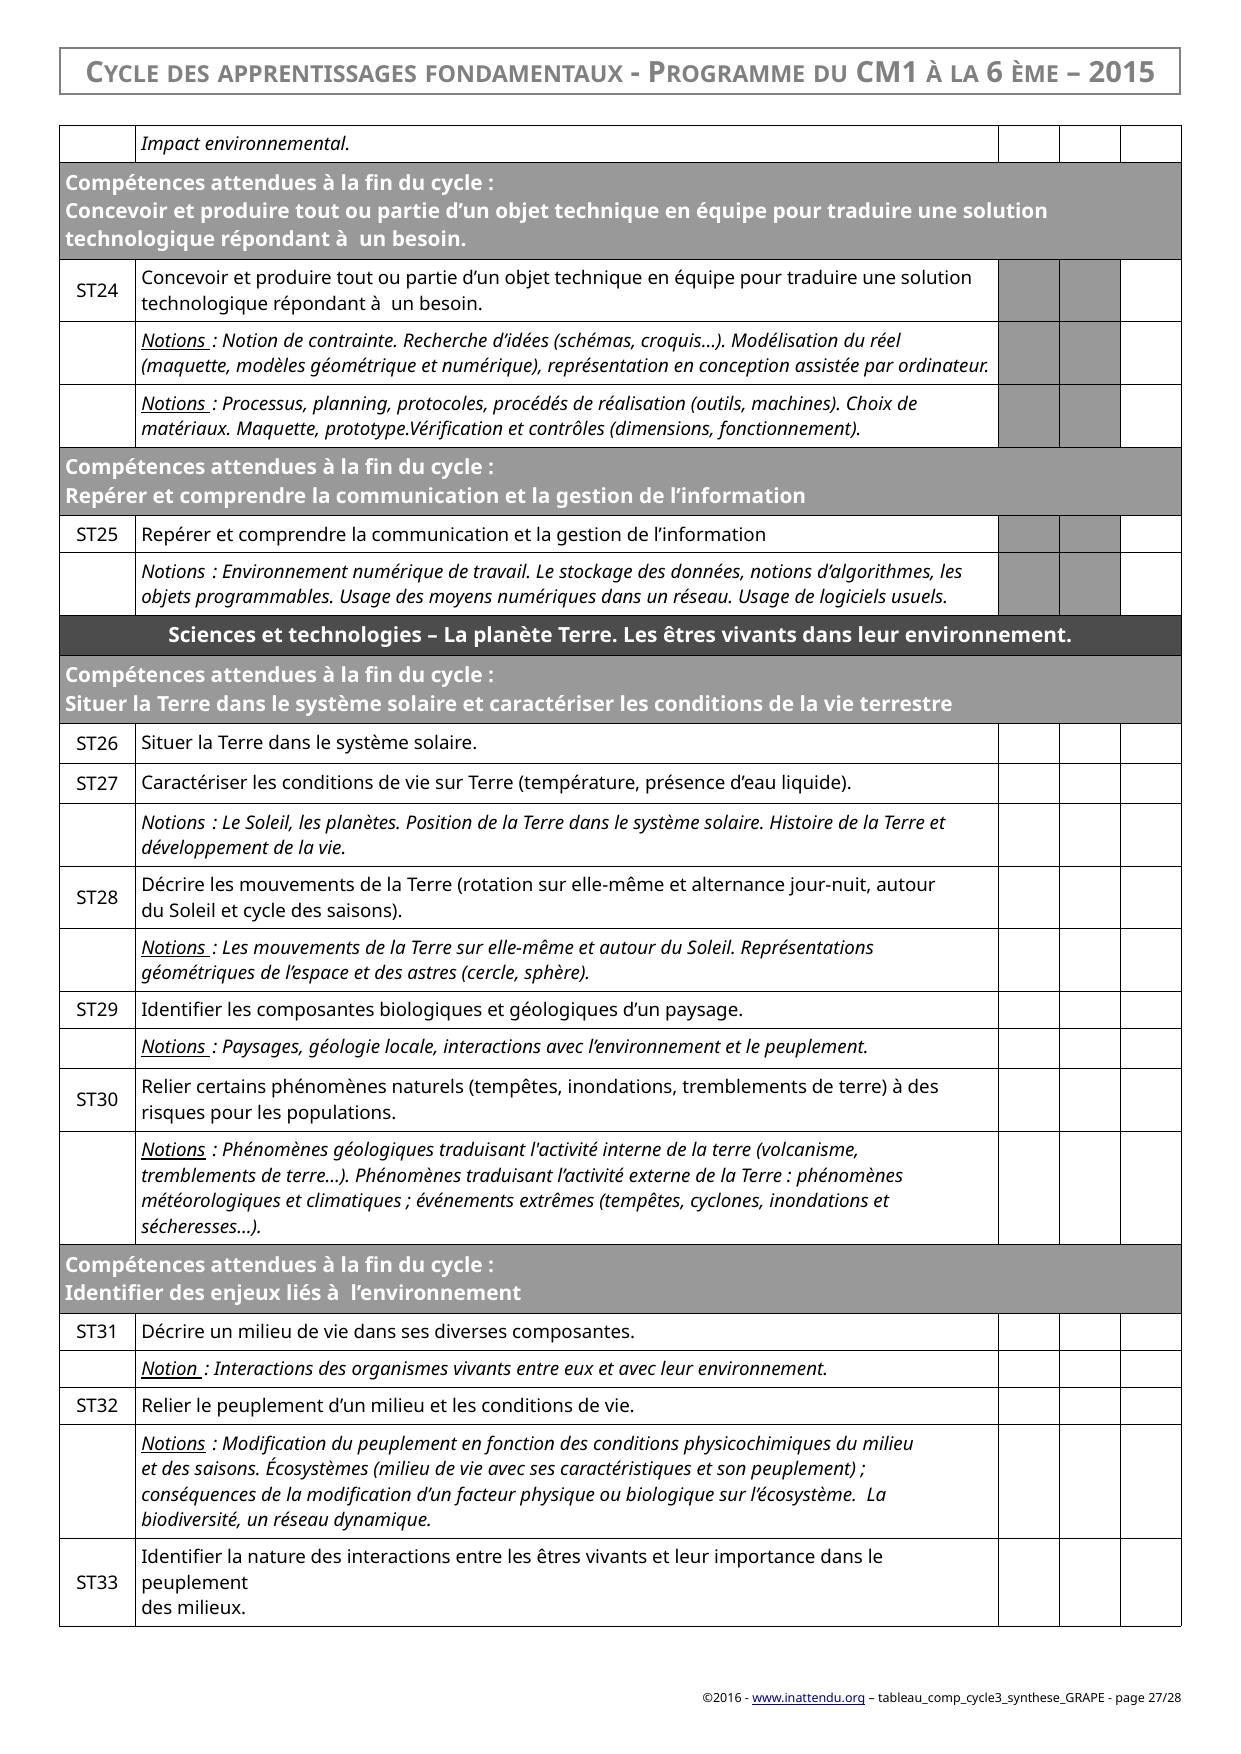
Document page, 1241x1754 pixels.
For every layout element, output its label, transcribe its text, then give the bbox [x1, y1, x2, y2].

table_cell [1121, 260, 1181, 321]
table_cell [1121, 1539, 1181, 1626]
table_cell [60, 553, 135, 615]
table_cell [1121, 1314, 1181, 1350]
table_cell [999, 764, 1059, 803]
table_cell [1060, 1314, 1120, 1350]
table_cell [1121, 1069, 1181, 1131]
table_cell [1060, 929, 1120, 991]
table_cell [1060, 385, 1120, 447]
table_cell ST25 [60, 516, 135, 552]
table_cell [60, 804, 135, 866]
table_cell [1121, 867, 1181, 928]
table_cell [1060, 260, 1120, 321]
table_cell [1060, 804, 1120, 866]
table_cell [1121, 553, 1181, 615]
table_cell Décrire un milieu de vie dans ses diverses composantes. [136, 1314, 998, 1350]
table_cell [999, 1132, 1059, 1244]
table_cell Impact environnemental. [136, 126, 998, 162]
table_cell [999, 724, 1059, 763]
table_cell [1060, 553, 1120, 615]
table_cell Compétences attendues à la fin du cycle : Concevoir et produire tout ou partie d’un objet technique en équipe pour traduire une solution technologique répondant à un besoin. [60, 163, 1181, 259]
table_cell ST27 [60, 764, 135, 803]
table_cell [1060, 126, 1120, 162]
table_cell [60, 322, 135, 384]
table_cell [1060, 1539, 1120, 1626]
table_cell [1121, 516, 1181, 552]
table_cell [1060, 1388, 1120, 1424]
table_cell Concevoir et produire tout ou partie d’un objet technique en équipe pour traduire une solution technologique répondant à un besoin. [136, 260, 998, 321]
table_cell [60, 1029, 135, 1068]
table_cell [999, 992, 1059, 1028]
table_cell [60, 126, 135, 162]
table_cell [1121, 724, 1181, 763]
table_cell [60, 385, 135, 447]
table_cell [1121, 322, 1181, 384]
table_cell [60, 1425, 135, 1538]
table_cell [999, 260, 1059, 321]
table_cell [999, 1425, 1059, 1538]
table_cell [1060, 724, 1120, 763]
table_cell Notions : Environnement numérique de travail. Le stockage des données, notions d’algorithmes, les objets programmables. Usage des moyens numériques dans un réseau. Usage de logiciels usuels. [136, 553, 998, 615]
table_cell [999, 1029, 1059, 1068]
table_cell [999, 1314, 1059, 1350]
table_cell [1060, 1069, 1120, 1131]
table_cell Repérer et comprendre la communication et la gestion de l’information [136, 516, 998, 552]
table_cell [999, 322, 1059, 384]
table_cell Sciences et technologies – La planète Terre. Les êtres vivants dans leur environnement. [60, 616, 1181, 655]
table_cell [1121, 1425, 1181, 1538]
table_cell ST26 [60, 724, 135, 763]
table_cell [1060, 1029, 1120, 1068]
table_cell Situer la Terre dans le système solaire. [136, 724, 998, 763]
table_cell [999, 1069, 1059, 1131]
table_cell ST28 [60, 867, 135, 928]
table_cell Notion : Interactions des organismes vivants entre eux et avec leur environnement. [136, 1351, 998, 1387]
table_cell [60, 929, 135, 991]
table_cell [999, 516, 1059, 552]
table_cell Notions : Phénomènes géologiques traduisant l'activité interne de la terre (volcanisme, tremblements de terre…). Phénomènes traduisant l’activité externe de la Terre : phénomènes météorologiques et climatiques ; événements extrêmes (tempêtes, cyclones, inondations et sécheresses…). [136, 1132, 998, 1244]
table_cell Décrire les mouvements de la Terre (rotation sur elle-même et alternance jour-nuit, autour du Soleil et cycle des saisons). [136, 867, 998, 928]
table_cell Caractériser les conditions de vie sur Terre (température, présence d’eau liquide). [136, 764, 998, 803]
table_cell [999, 1539, 1059, 1626]
table_cell Relier certains phénomènes naturels (tempêtes, inondations, tremblements de terre) à des risques pour les populations. [136, 1069, 998, 1131]
table_cell [999, 385, 1059, 447]
table_cell Relier le peuplement d’un milieu et les conditions de vie. [136, 1388, 998, 1424]
table_cell [1121, 1388, 1181, 1424]
table_cell ST32 [60, 1388, 135, 1424]
table_cell ST31 [60, 1314, 135, 1350]
table_cell [1060, 1132, 1120, 1244]
table_cell [999, 553, 1059, 615]
table_cell [1060, 992, 1120, 1028]
table_cell ST30 [60, 1069, 135, 1131]
table_cell [1121, 764, 1181, 803]
table_cell Identifier la nature des interactions entre les êtres vivants et leur importance dans le peuplement des milieux. [136, 1539, 998, 1626]
table_cell [1121, 929, 1181, 991]
table_cell [999, 126, 1059, 162]
table_cell [1121, 1029, 1181, 1068]
table_cell Notions : Les mouvements de la Terre sur elle-même et autour du Soleil. Représentations géométriques de l’espace et des astres (cercle, sphère). [136, 929, 998, 991]
table_cell Notions : Paysages, géologie locale, interactions avec l’environnement et le peuplement. [136, 1029, 998, 1068]
table_cell [1121, 992, 1181, 1028]
table_cell [1121, 1351, 1181, 1387]
table_cell [999, 1388, 1059, 1424]
table_cell Notions : Notion de contrainte. Recherche d’idées (schémas, croquis…). Modélisation du réel (maquette, modèles géométrique et numérique), représentation en conception assistée par ordinateur. [136, 322, 998, 384]
table_cell [60, 1132, 135, 1244]
table_cell [1121, 126, 1181, 162]
table_cell Compétences attendues à la fin du cycle : Repérer et comprendre la communication et la gestion de l’information [60, 448, 1181, 515]
table_cell [999, 804, 1059, 866]
table_cell [1121, 1132, 1181, 1244]
table_cell Notions : Modification du peuplement en fonction des conditions physicochimiques du milieu et des saisons. Écosystèmes (milieu de vie avec ses caractéristiques et son peuplement) ; conséquences de la modification d’un facteur physique ou biologique sur l’écosystème. La biodiversité, un réseau dynamique. [136, 1425, 998, 1538]
table_cell [1060, 867, 1120, 928]
table_cell Notions : Processus, planning, protocoles, procédés de réalisation (outils, machines). Choix de matériaux. Maquette, prototype.Vérification et contrôles (dimensions, fonctionnement). [136, 385, 998, 447]
table_cell [999, 867, 1059, 928]
table_cell [1060, 516, 1120, 552]
table_cell Notions : Le Soleil, les planètes. Position de la Terre dans le système solaire. Histoire de la Terre et développement de la vie. [136, 804, 998, 866]
table_cell [1060, 1351, 1120, 1387]
table_cell [1060, 1425, 1120, 1538]
table_cell ST29 [60, 992, 135, 1028]
table_cell [999, 929, 1059, 991]
table_cell [999, 1351, 1059, 1387]
table_cell [1121, 385, 1181, 447]
table_cell [1121, 804, 1181, 866]
table_cell [1060, 764, 1120, 803]
table_cell [1060, 322, 1120, 384]
table_cell Identifier les composantes biologiques et géologiques d’un paysage. [136, 992, 998, 1028]
table_cell Compétences attendues à la fin du cycle : Situer la Terre dans le système solaire et caractériser les conditions de la vie terrestre [60, 656, 1181, 723]
table_cell ST33 [60, 1539, 135, 1626]
table_cell [60, 1351, 135, 1387]
table_cell Compétences attendues à la fin du cycle : Identifier des enjeux liés à l’environnement [60, 1245, 1181, 1313]
table_cell ST24 [60, 260, 135, 321]
